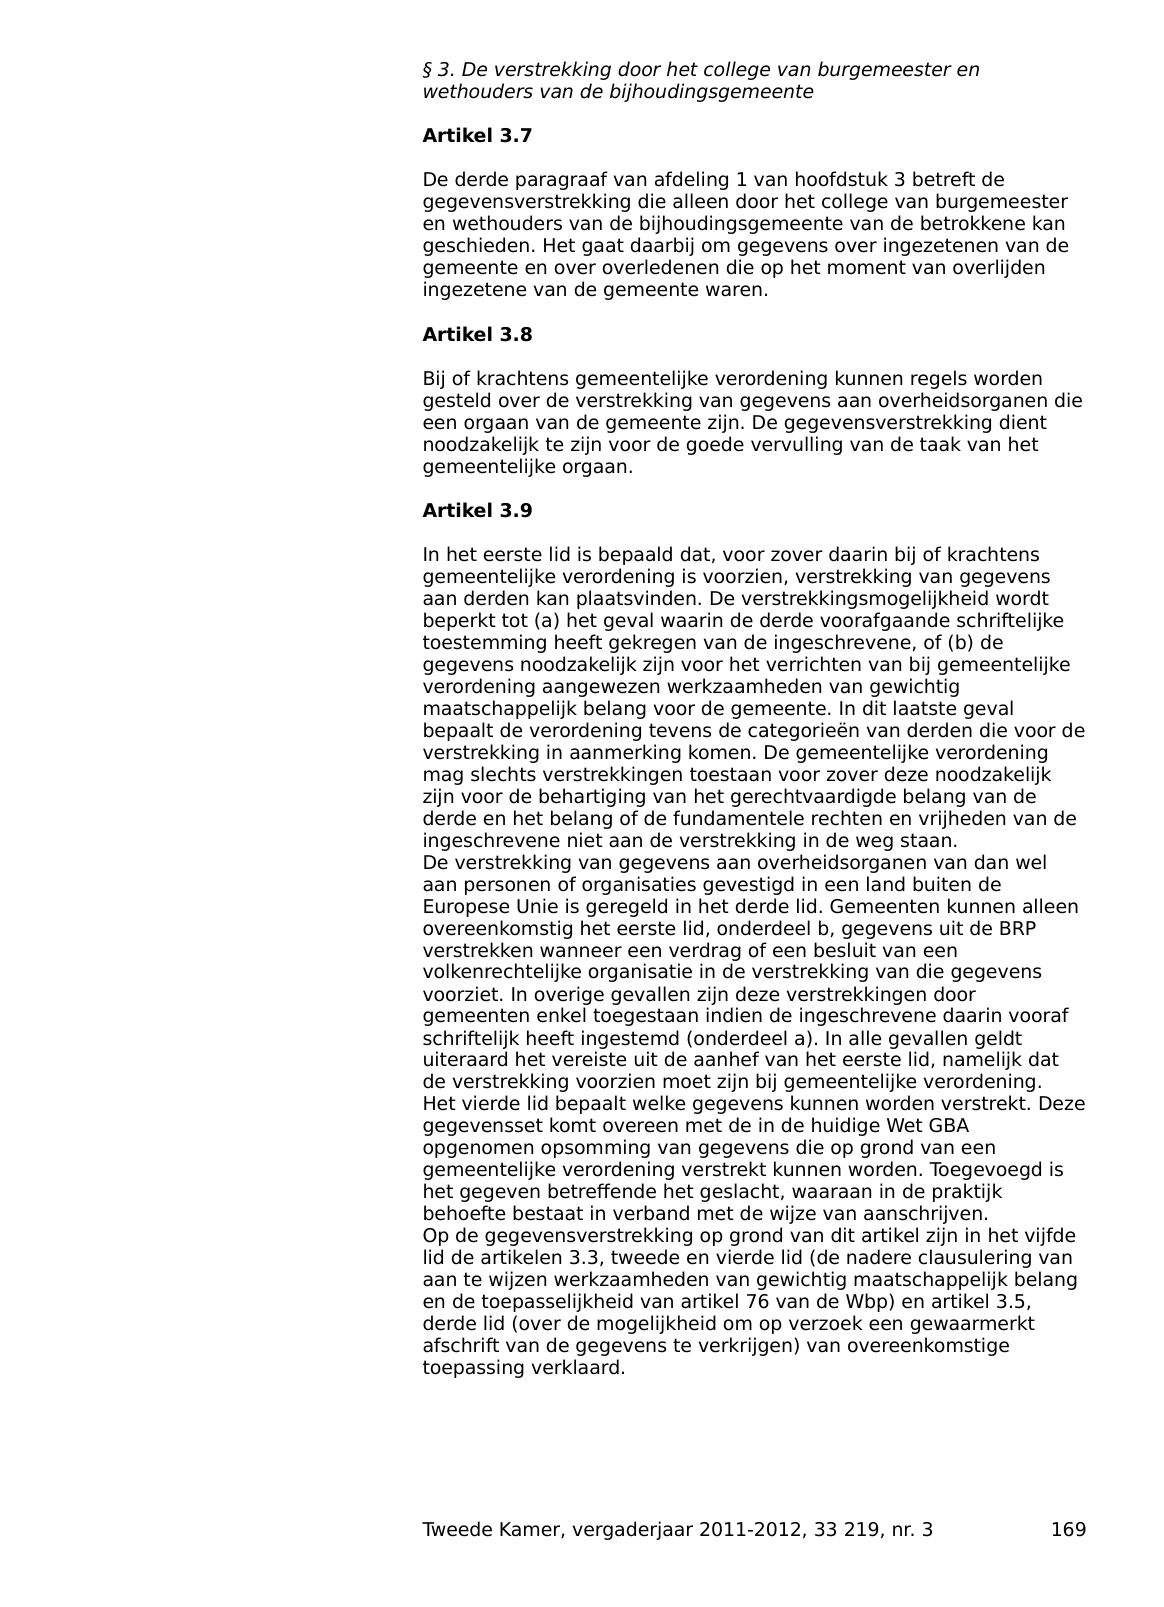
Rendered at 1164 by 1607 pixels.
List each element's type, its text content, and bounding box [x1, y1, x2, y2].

subtitle Artikel 3.9 [422, 500, 1087, 522]
text De derde paragraaf van afdeling 1 van hoofdstuk 3 betreft de gegevensverstrekking die alleen door het college van burgemeester en wethouders van de bijhoudingsgemeente van de betrokkene kan geschieden. Het gaat daarbij om gegevens over ingezetenen van de gemeente en over overledenen die op het moment van overlijden ingezetene van de gemeente waren. [422, 169, 1087, 301]
text Op de gegevensverstrekking op grond van dit artikel zijn in het vijfde lid de artikelen 3.3, tweede en vierde lid (de nadere clausulering van aan te wijzen werkzaamheden van gewichtig maatschappelijk belang en de toepasselijkheid van artikel 76 van de Wbp) en artikel 3.5, derde lid (over de mogelijkheid om op verzoek een gewaarmerkt afschrift van de gegevens te verkrijgen) van overeenkomstige toepassing verklaard. [422, 1225, 1087, 1379]
subtitle § 3. De verstrekking door het college van burgemeester en wethouders van de bijhoudingsgemeente [422, 59, 1087, 103]
text Het vierde lid bepaalt welke gegevens kunnen worden verstrekt. Deze gegevensset komt overeen met de in de huidige Wet GBA opgenomen opsomming van gegevens die op grond van een gemeentelijke verordening verstrekt kunnen worden. Toegevoegd is het gegeven betreffende het geslacht, waaraan in de praktijk behoefte bestaat in verband met de wijze van aanschrijven. [422, 1093, 1087, 1225]
subtitle Artikel 3.7 [422, 125, 1087, 147]
text De verstrekking van gegevens aan overheidsorganen van dan wel aan personen of organisaties gevestigd in een land buiten de Europese Unie is geregeld in het derde lid. Gemeenten kunnen alleen overeenkomstig het eerste lid, onderdeel b, gegevens uit de BRP verstrekken wanneer een verdrag of een besluit van een volkenrechtelijke organisatie in de verstrekking van die gegevens voorziet. In overige gevallen zijn deze verstrekkingen door gemeenten enkel toegestaan indien de ingeschrevene daarin vooraf schriftelijk heeft ingestemd (onderdeel a). In alle gevallen geldt uiteraard het vereiste uit de aanhef van het eerste lid, namelijk dat de verstrekking voorzien moet zijn bij gemeentelijke verordening. [422, 852, 1087, 1093]
text Bij of krachtens gemeentelijke verordening kunnen regels worden gesteld over de verstrekking van gegevens aan overheidsorganen die een orgaan van de gemeente zijn. De gegevensverstrekking dient noodzakelijk te zijn voor de goede vervulling van de taak van het gemeentelijke orgaan. [422, 368, 1087, 477]
text In het eerste lid is bepaald dat, voor zover daarin bij of krachtens gemeentelijke verordening is voorzien, verstrekking van gegevens aan derden kan plaatsvinden. De verstrekkingsmogelijkheid wordt beperkt tot (a) het geval waarin de derde voorafgaande schriftelijke toestemming heeft gekregen van de ingeschrevene, of (b) de gegevens noodzakelijk zijn voor het verrichten van bij gemeentelijke verordening aangewezen werkzaamheden van gewichtig maatschappelijk belang voor de gemeente. In dit laatste geval bepaalt de verordening tevens de categorieën van derden die voor de verstrekking in aanmerking komen. De gemeentelijke verordening mag slechts verstrekkingen toestaan voor zover deze noodzakelijk zijn voor de behartiging van het gerechtvaardigde belang van de derde en het belang of de fundamentele rechten en vrijheden van de ingeschrevene niet aan de verstrekking in de weg staan. [422, 544, 1087, 852]
subtitle Artikel 3.8 [422, 323, 1087, 345]
